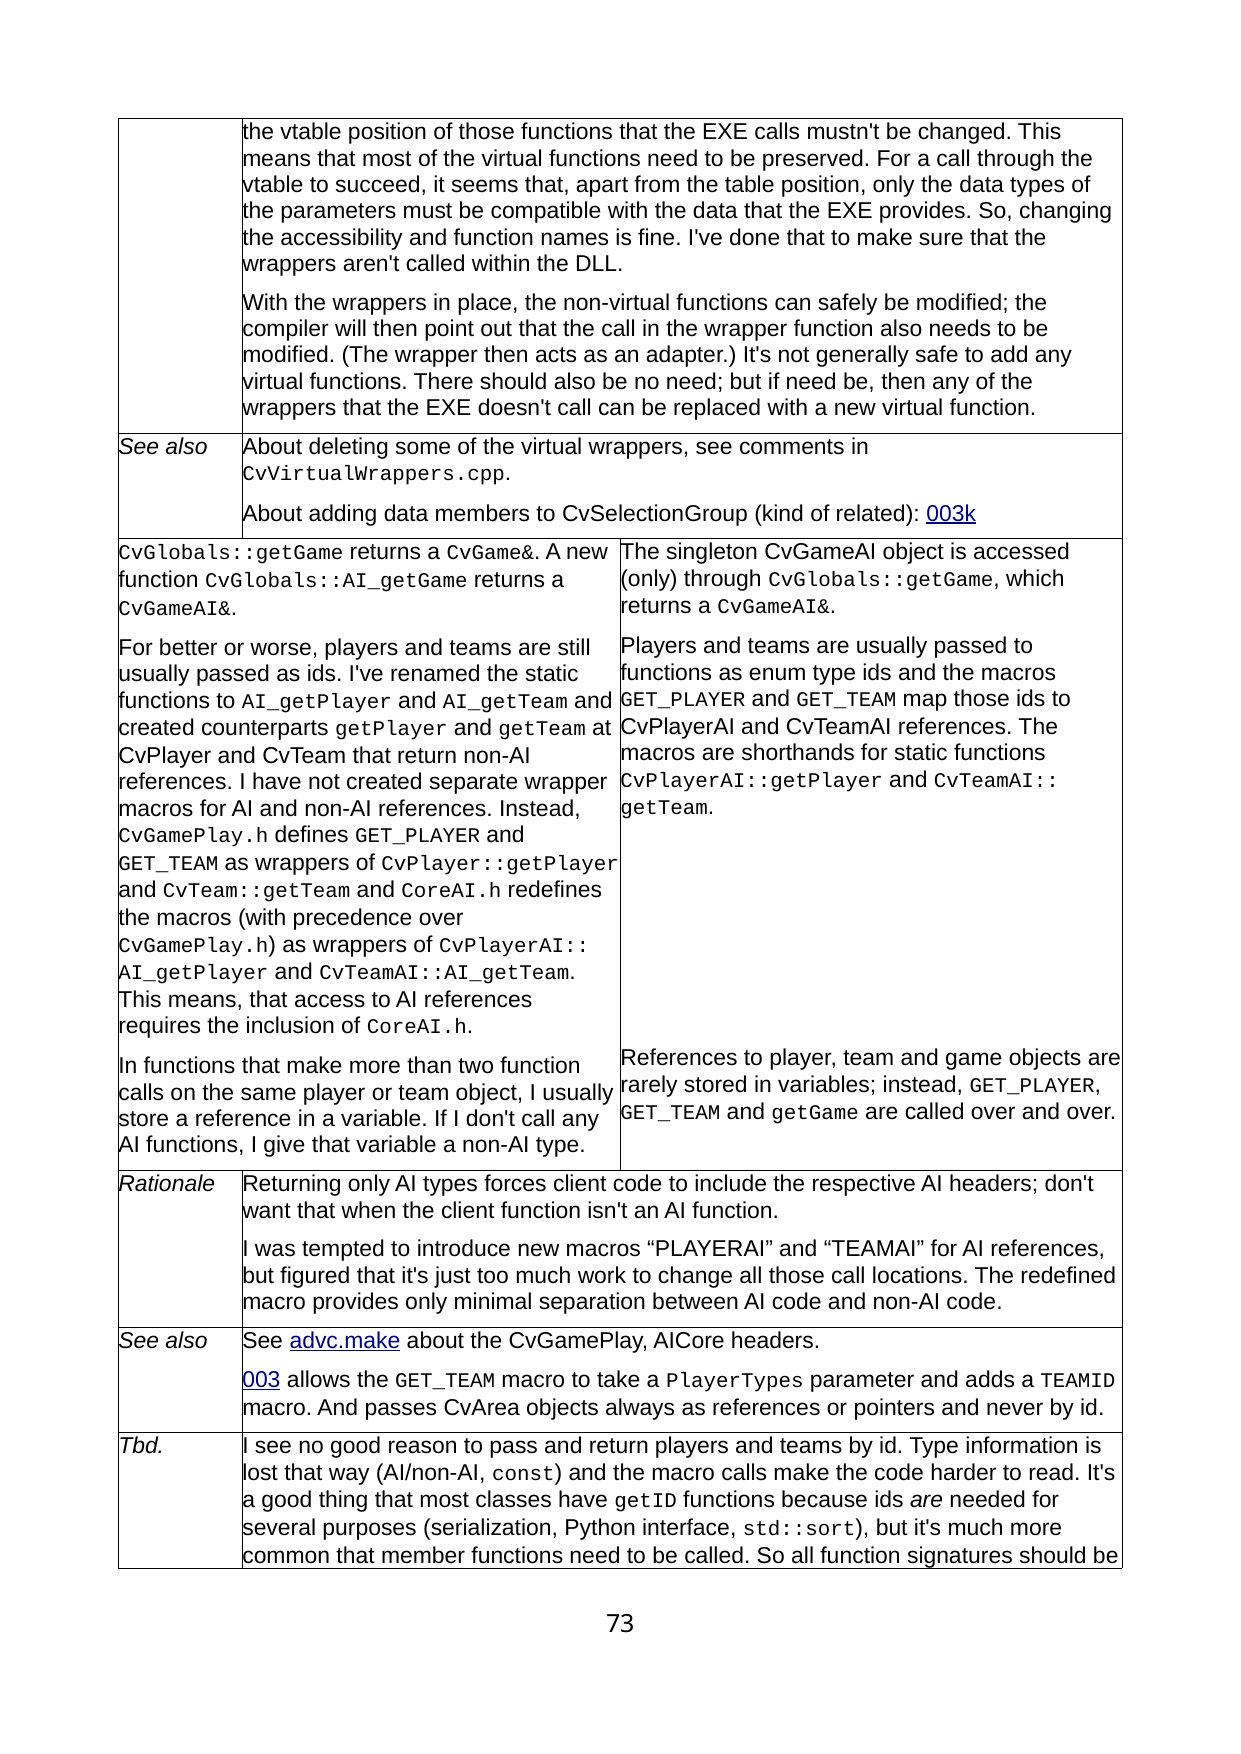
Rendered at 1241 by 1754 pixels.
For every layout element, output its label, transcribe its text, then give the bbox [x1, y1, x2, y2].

table_cell Tbd. [119, 1433, 242, 1568]
table_cell About deleting some of the virtual wrappers, see comments in CvVirtualWrappers.cpp. About adding data members to CvSelectionGroup (kind of related): 003k [243, 434, 1122, 538]
table_cell See advc.make about the CvGamePlay, AICore headers. 003 allows the GET_TEAM macro to take a PlayerTypes parameter and adds a TEAMID macro. And passes CvArea objects always as references or pointers and never by id. [243, 1328, 1122, 1432]
table_cell See also [119, 434, 242, 538]
table_cell CvGlobals::getGame returns a CvGame&. A new function CvGlobals::AI_getGame returns a CvGameAI&. For better or worse, players and teams are still usually passed as ids. I've renamed the static functions to AI_getPlayer and AI_getTeam and created counterparts getPlayer and getTeam at CvPlayer and CvTeam that return non-AI references. I have not created separate wrapper macros for AI and non-AI references. Instead, CvGamePlay.h defines GET_PLAYER and GET_TEAM as wrappers of CvPlayer::getPlayer and CvTeam::getTeam and CoreAI.h redefines the macros (with precedence over CvGamePlay.h) as wrappers of CvPlayerAI:: AI_getPlayer and CvTeamAI::AI_getTeam. This means, that access to AI references requires the inclusion of CoreAI.h. In functions that make more than two function calls on the same player or team object, I usually store a reference in a variable. If I don't call any AI functions, I give that variable a non-AI type. [119, 539, 620, 1170]
table_cell Rationale [119, 1171, 242, 1327]
table_cell The singleton CvGameAI object is accessed (only) through CvGlobals::getGame, which returns a CvGameAI&. Players and teams are usually passed to functions as enum type ids and the macros GET_PLAYER and GET_TEAM map those ids to CvPlayerAI and CvTeamAI references. The macros are shorthands for static functions CvPlayerAI::getPlayer and CvTeamAI:: getTeam. References to player, team and game objects are rarely stored in variables; instead, GET_PLAYER, GET_TEAM and getGame are called over and over. [621, 539, 1122, 1170]
table_cell the vtable position of those functions that the EXE calls mustn't be changed. This means that most of the virtual functions need to be preserved. For a call through the vtable to succeed, it seems that, apart from the table position, only the data types of the parameters must be compatible with the data that the EXE provides. So, changing the accessibility and function names is fine. I've done that to make sure that the wrappers aren't called within the DLL. With the wrappers in place, the non-virtual functions can safely be modified; the compiler will then point out that the call in the wrapper function also needs to be modified. (The wrapper then acts as an adapter.) It's not generally safe to add any virtual functions. There should also be no need; but if need be, then any of the wrappers that the EXE doesn't call can be replaced with a new virtual function. [243, 119, 1122, 433]
table_cell Returning only AI types forces client code to include the respective AI headers; don't want that when the client function isn't an AI function. I was tempted to introduce new macros “PLAYERAI” and “TEAMAI” for AI references, but figured that it's just too much work to change all those call locations. The redefined macro provides only minimal separation between AI code and non-AI code. [243, 1171, 1122, 1327]
table_cell [119, 119, 242, 433]
table_cell I see no good reason to pass and return players and teams by id. Type information is lost that way (AI/non-AI, const) and the macro calls make the code harder to read. It's a good thing that most classes have getID functions because ids are needed for several purposes (serialization, Python interface, std::sort), but it's much more common that member functions need to be called. So all function signatures should be [243, 1433, 1122, 1568]
table_cell See also [119, 1328, 242, 1432]
